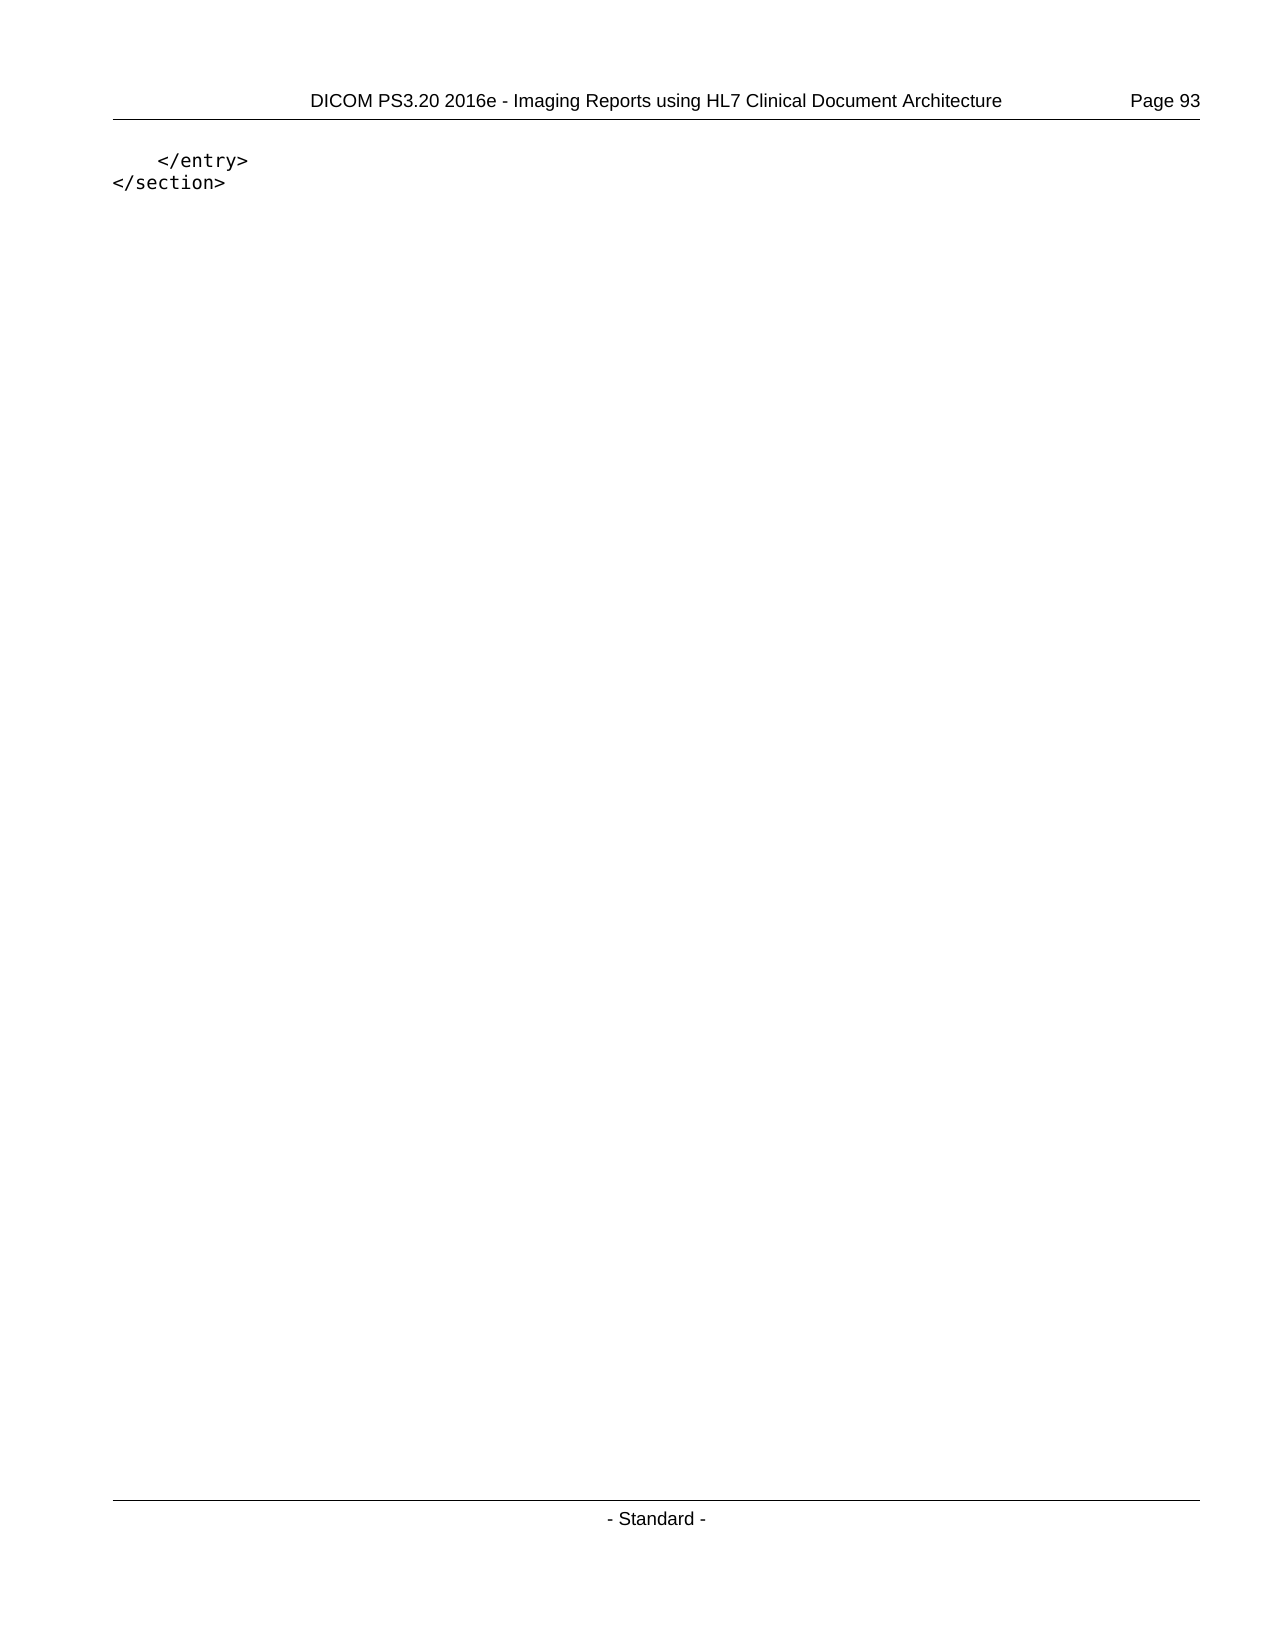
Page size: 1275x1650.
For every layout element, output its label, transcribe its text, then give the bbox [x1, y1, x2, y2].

text </entry> </section> [112, 150, 1200, 194]
